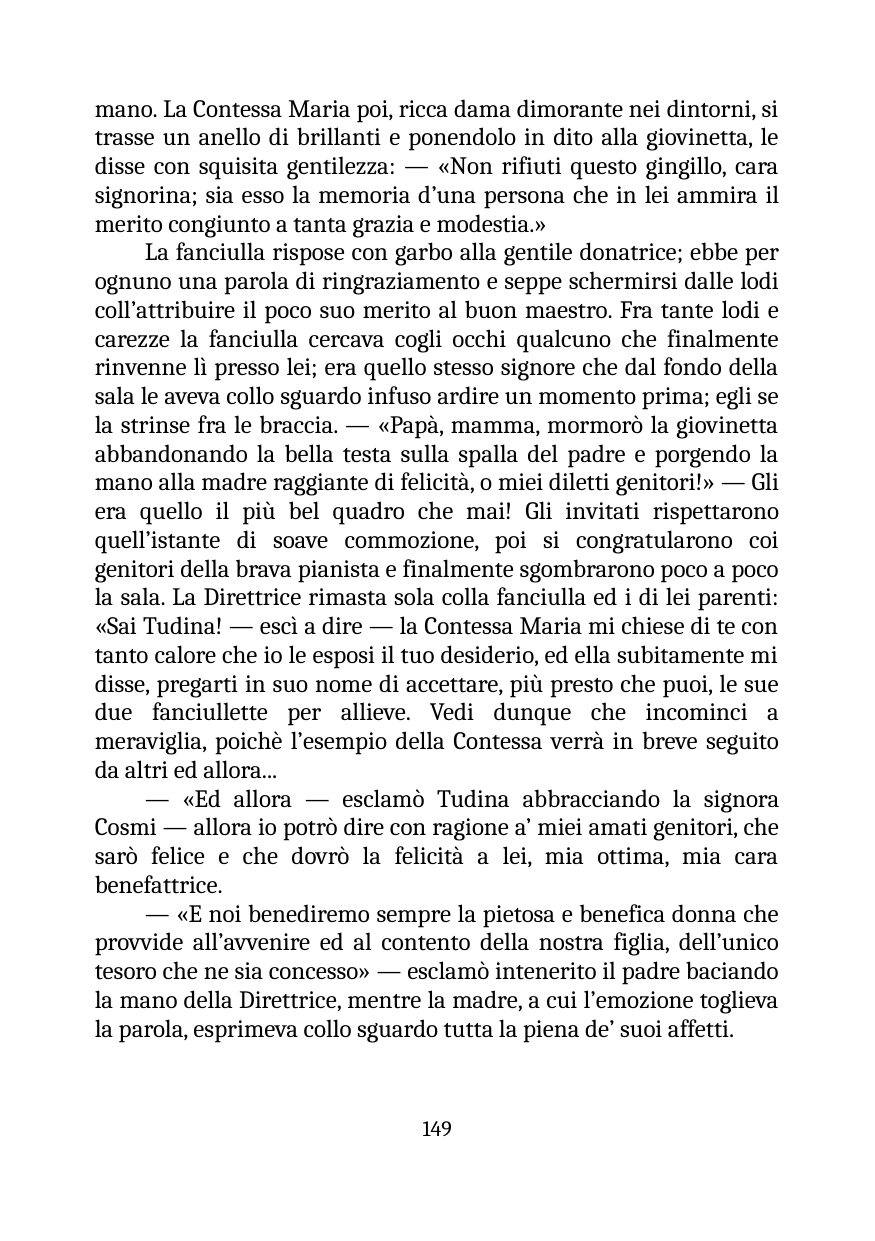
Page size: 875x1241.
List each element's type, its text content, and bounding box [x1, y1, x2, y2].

text — «E noi benediremo sempre la pietosa e benefica donna che provvide all’avvenire ed al contento della nostra figlia, dell’unico tesoro che ne sia concesso» — esclamò intenerito il padre baciando la mano della Direttrice, mentre la madre, a cui l’emozione toglieva la parola, esprimeva collo sguardo tutta la piena de’ suoi affetti. [94, 899, 779, 1043]
text La fanciulla rispose con garbo alla gentile donatrice; ebbe per ognuno una parola di ringraziamento e seppe schermirsi dalle lodi coll’attribuire il poco suo merito al buon maestro. Fra tante lodi e carezze la fanciulla cercava cogli occhi qualcuno che finalmente rinvenne lì presso lei; era quello stesso signore che dal fondo della sala le aveva collo sguardo infuso ardire un momento prima; egli se la strinse fra le braccia. — «Papà, mamma, mormorò la giovinetta abbandonando la bella testa sulla spalla del padre e porgendo la mano alla madre raggiante di felicità, o miei diletti genitori!» — Gli era quello il più bel quadro che mai! Gli invitati rispettarono quell’istante di soave commozione, poi si congratularono coi genitori della brava pianista e finalmente sgombrarono poco a poco la sala. La Direttrice rimasta sola colla fanciulla ed i di lei parenti: «Sai Tudina! — escì a dire — la Contessa Maria mi chiese di te con tanto calore che io le esposi il tuo desiderio, ed ella subitamente mi disse, pregarti in suo nome di accettare, più presto che puoi, le sue due fanciullette per allieve. Vedi dunque che incominci a meraviglia, poichè l’esempio della Contessa verrà in breve seguito da altri ed allora... [94, 238, 779, 784]
text mano. La Contessa Maria poi, ricca dama dimorante nei dintorni, si trasse un anello di brillanti e ponendolo in dito alla giovinetta, le disse con squisita gentilezza: — «Non rifiuti questo gingillo, cara signorina; sia esso la memoria d’una persona che in lei ammira il merito congiunto a tanta grazia e modestia.» [94, 94, 779, 238]
text — «Ed allora — esclamò Tudina abbracciando la signora Cosmi — allora io potrò dire con ragione a’ miei amati genitori, che sarò felice e che dovrò la felicità a lei, mia ottima, mia cara benefattrice. [94, 784, 779, 899]
